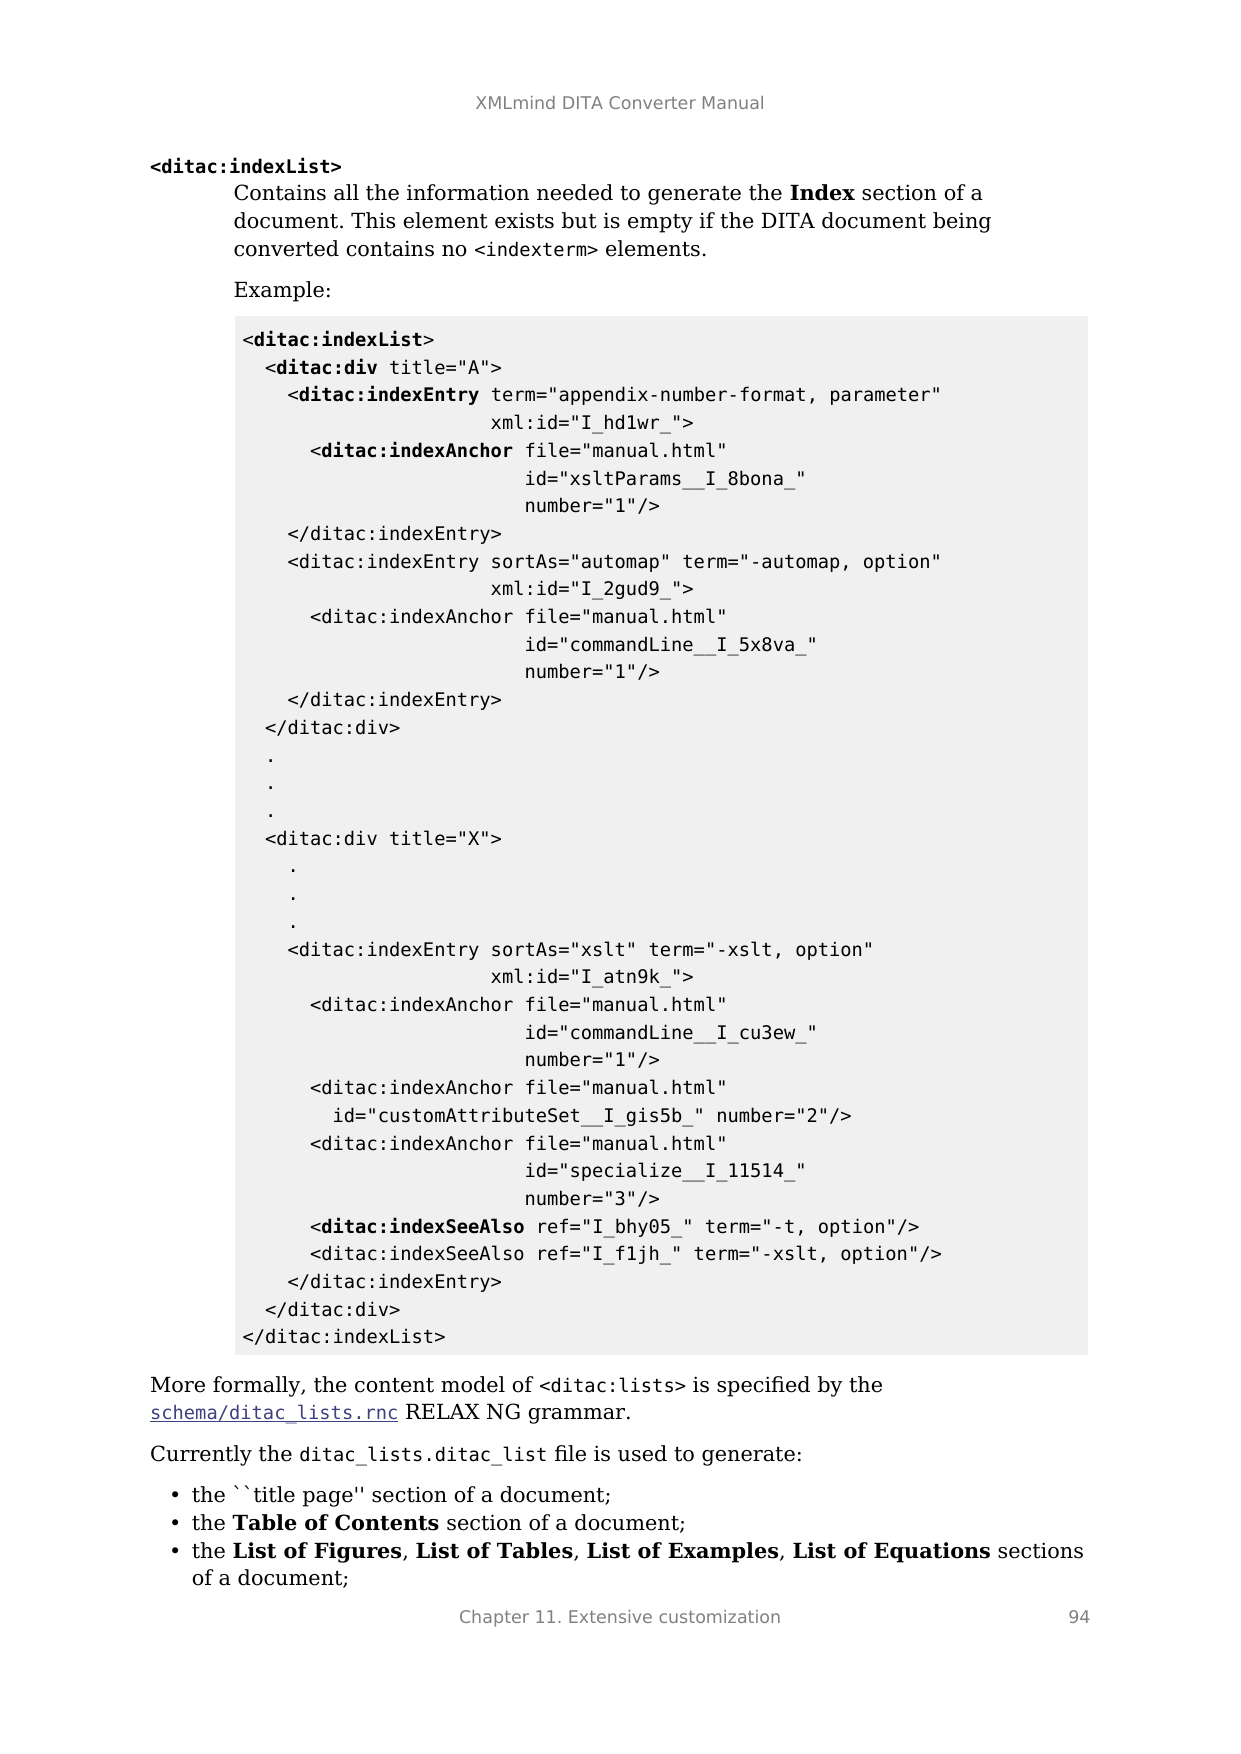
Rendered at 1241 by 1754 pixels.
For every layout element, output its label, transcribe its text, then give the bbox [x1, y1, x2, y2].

list the List of Figures, List of Tables, List of Examples, List of Equations sections of a document; [150, 1535, 1090, 1591]
text <ditac:indexList> [150, 150, 1090, 178]
text Example: [233, 274, 1090, 302]
list the Table of Contents section of a document; [150, 1507, 1090, 1535]
text Currently the ditac_lists.ditac_list file is used to generate: [150, 1438, 1090, 1466]
text More formally, the content model of <ditac:lists> is specified by the schema/ditac_lists.rnc RELAX NG grammar. [150, 1369, 1090, 1424]
text Contains all the information needed to generate the Index section of a document. This element exists but is empty if the DITA document being converted contains no <indexterm> elements. [233, 178, 1090, 261]
list the ``title page'' section of a document; [150, 1480, 1090, 1507]
text <ditac:indexList> <ditac:div title="A"> <ditac:indexEntry term="appendix-number-format, parameter" xml:id="I_hd1wr_"> <ditac:indexAnchor file="manual.html" id="xsltParams__I_8bona_" number="1"/> </ditac:indexEntry> <ditac:indexEntry sortAs="automap" term="-automap, option" xml:id="I_2gud9_"> <ditac:indexAnchor file="manual.html" id="commandLine__I_5x8va_" number="1"/> </ditac:indexEntry> </ditac:div> . . . <ditac:div title="X"> . . . <ditac:indexEntry sortAs="xslt" term="-xslt, option" xml:id="I_atn9k_"> <ditac:indexAnchor file="manual.html" id="commandLine__I_cu3ew_" number="1"/> <ditac:indexAnchor file="manual.html" id="customAttributeSet__I_gis5b_" number="2"/> <ditac:indexAnchor file="manual.html" id="specialize__I_11514_" number="3"/> <ditac:indexSeeAlso ref="I_bhy05_" term="-t, option"/> <ditac:indexSeeAlso ref="I_f1jh_" term="-xslt, option"/> </ditac:indexEntry> </ditac:div> </ditac:indexList> [235, 316, 1088, 1355]
